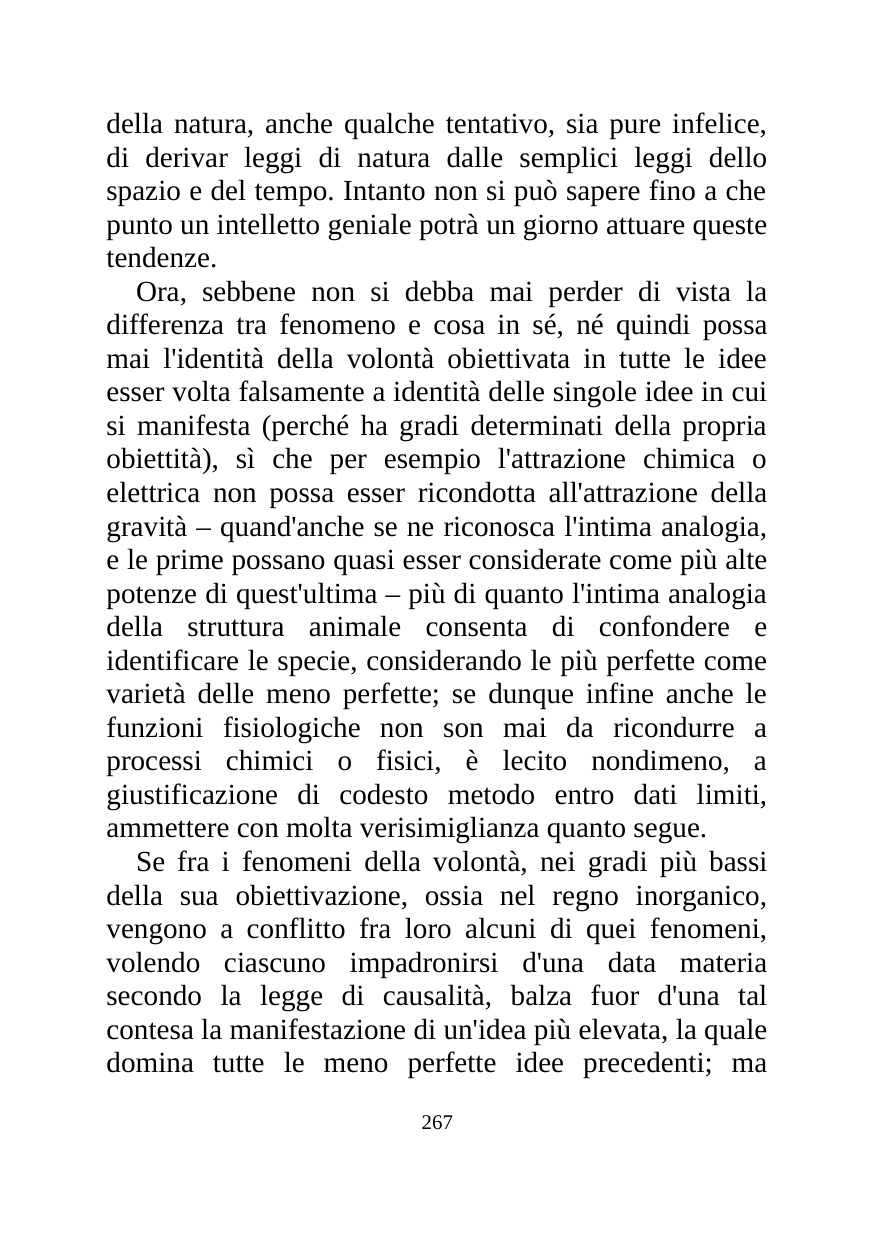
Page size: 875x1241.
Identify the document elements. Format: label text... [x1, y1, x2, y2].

text Se fra i fenomeni della volontà, nei gradi più bassi della sua obiettivazione, ossia nel regno inorganico, vengono a conflitto fra loro alcuni di quei fenomeni, volendo ciascuno impadronirsi d'una data materia secondo la legge di causalità, balza fuor d'una tal contesa la manifestazione di un'idea più elevata, la quale domina tutte le meno perfette idee precedenti; ma [106, 844, 768, 1079]
text Ora, sebbene non si debba mai perder di vista la differenza tra fenomeno e cosa in sé, né quindi possa mai l'identità della volontà obiettivata in tutte le idee esser volta falsamente a identità delle singole idee in cui si manifesta (perché ha gradi determinati della propria obiettità), sì che per esempio l'attrazione chimica o elettrica non possa esser ricondotta all'attrazione della gravità – quand'anche se ne riconosca l'intima analogia, e le prime possano quasi esser considerate come più alte potenze di quest'ultima – più di quanto l'intima analogia della struttura animale consenta di confondere e identificare le specie, considerando le più perfette come varietà delle meno perfette; se dunque infine anche le funzioni fisiologiche non son mai da ricondurre a processi chimici o fisici, è lecito nondimeno, a giustificazione di codesto metodo entro dati limiti, ammettere con molta verisimiglianza quanto segue. [106, 274, 768, 844]
text della natura, anche qualche tentativo, sia pure infelice, di derivar leggi di natura dalle semplici leggi dello spazio e del tempo. Intanto non si può sapere fino a che punto un intelletto geniale potrà un giorno attuare queste tendenze. [106, 106, 768, 274]
